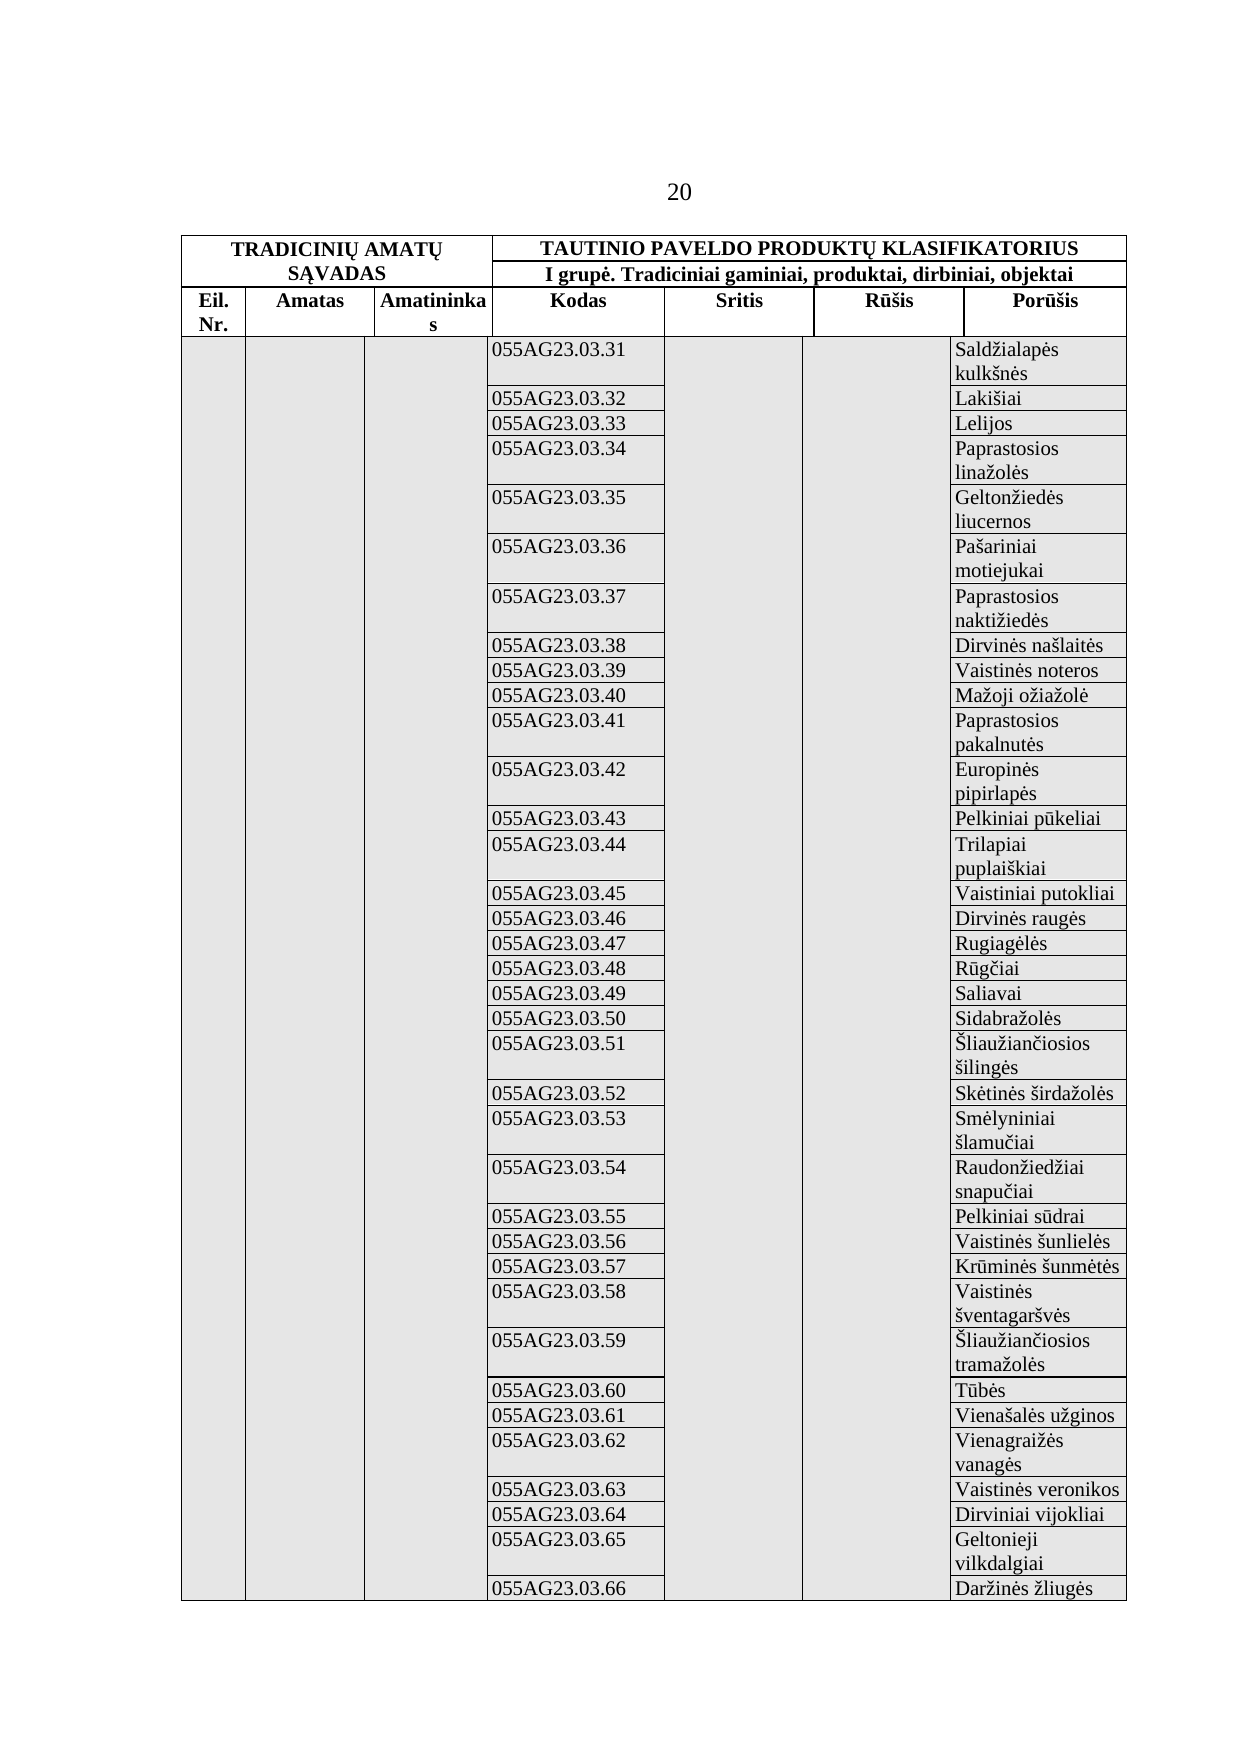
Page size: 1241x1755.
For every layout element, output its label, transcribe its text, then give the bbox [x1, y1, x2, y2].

table_cell Mažoji ožiažolė [951, 683, 1126, 707]
table_cell 055AG23.03.42 [488, 757, 664, 805]
table_cell [803, 337, 950, 1600]
table_cell 055AG23.03.44 [488, 831, 664, 879]
table_cell 055AG23.03.66 [488, 1576, 664, 1600]
table_cell 055AG23.03.36 [488, 534, 664, 582]
table_cell 055AG23.03.62 [488, 1428, 664, 1476]
table_cell Sritis [665, 288, 813, 336]
table_cell Tūbės [951, 1378, 1126, 1402]
table_cell 055AG23.03.57 [488, 1254, 664, 1278]
table_cell 055AG23.03.45 [488, 881, 664, 905]
table_cell Vaistiniai putokliai [951, 881, 1126, 905]
table_cell Lakišiai [951, 386, 1126, 410]
table_cell 055AG23.03.48 [488, 956, 664, 980]
table_cell Kodas [493, 288, 664, 336]
table_cell Vienagraižės vanagės [951, 1428, 1126, 1476]
table_cell [246, 337, 364, 1600]
table_cell Dirvinės raugės [951, 906, 1126, 930]
table_cell 055AG23.03.55 [488, 1204, 664, 1228]
table_cell 055AG23.03.63 [488, 1477, 664, 1501]
table_cell 055AG23.03.37 [488, 584, 664, 632]
table_cell Skėtinės širdažolės [951, 1080, 1126, 1104]
table_cell 055AG23.03.49 [488, 981, 664, 1005]
table_cell 055AG23.03.41 [488, 708, 664, 756]
table_cell 055AG23.03.47 [488, 931, 664, 955]
table_cell 055AG23.03.34 [488, 436, 664, 484]
table_cell Amatas [246, 288, 374, 336]
table_header TRADICINIŲ AMATŲ SĄVADAS [182, 236, 492, 286]
table_cell Rūgčiai [951, 956, 1126, 980]
table_cell Geltonieji vilkdalgiai [951, 1527, 1126, 1575]
table_cell I grupė. Tradiciniai gaminiai, produktai, dirbiniai, objektai [493, 262, 1126, 286]
table_cell Geltonžiedės liucernos [951, 485, 1126, 533]
table_cell Šliaužiančiosios tramažolės [951, 1328, 1126, 1376]
table_cell Pelkiniai sūdrai [951, 1204, 1126, 1228]
table_cell 055AG23.03.32 [488, 386, 664, 410]
table_cell Raudonžiedžiai snapučiai [951, 1155, 1126, 1203]
table_cell Saldžialapės kulkšnės [951, 337, 1126, 385]
table_cell 055AG23.03.43 [488, 806, 664, 830]
table_cell Šliaužiančiosios šilingės [951, 1031, 1126, 1079]
table_cell Sidabražolės [951, 1006, 1126, 1030]
table_cell 055AG23.03.46 [488, 906, 664, 930]
table_cell 055AG23.03.58 [488, 1279, 664, 1327]
table_cell 055AG23.03.33 [488, 411, 664, 435]
table_cell Amatininkas [375, 288, 492, 336]
table_cell 055AG23.03.64 [488, 1502, 664, 1526]
table_cell Vaistinės šventagaršvės [951, 1279, 1126, 1327]
table_cell Porūšis [965, 288, 1126, 336]
table_cell Rugiagėlės [951, 931, 1126, 955]
table_cell Dirviniai vijokliai [951, 1502, 1126, 1526]
table_cell Vaistinės veronikos [951, 1477, 1126, 1501]
table_cell 055AG23.03.39 [488, 658, 664, 682]
table_cell 055AG23.03.52 [488, 1080, 664, 1104]
table_cell Vienašalės užginos [951, 1403, 1126, 1427]
table_cell Smėlyniniai šlamučiai [951, 1106, 1126, 1154]
table_cell Dirvinės našlaitės [951, 633, 1126, 657]
table_cell Trilapiai puplaiškiai [951, 831, 1126, 879]
table_cell Eil. Nr. [182, 288, 245, 336]
table_cell [182, 337, 245, 1600]
table_cell Lelijos [951, 411, 1126, 435]
table_cell 055AG23.03.60 [488, 1378, 664, 1402]
table_cell 055AG23.03.59 [488, 1328, 664, 1376]
table_cell Paprastosios linažolės [951, 436, 1126, 484]
table_cell Europinės pipirlapės [951, 757, 1126, 805]
table_cell 055AG23.03.53 [488, 1106, 664, 1154]
table_cell 055AG23.03.54 [488, 1155, 664, 1203]
table_cell 055AG23.03.50 [488, 1006, 664, 1030]
table_cell 055AG23.03.65 [488, 1527, 664, 1575]
table_cell Rūšis [815, 288, 963, 336]
table_cell 055AG23.03.38 [488, 633, 664, 657]
table_cell 055AG23.03.40 [488, 683, 664, 707]
table_cell 055AG23.03.35 [488, 485, 664, 533]
table_cell 055AG23.03.56 [488, 1229, 664, 1253]
table_cell [665, 337, 802, 1600]
table_cell Krūminės šunmėtės [951, 1254, 1126, 1278]
table_cell 055AG23.03.51 [488, 1031, 664, 1079]
table_header TAUTINIO PAVELDO PRODUKTŲ KLASIFIKATORIUS [493, 236, 1126, 260]
table_cell Paprastosios pakalnutės [951, 708, 1126, 756]
table_cell Vaistinės šunlielės [951, 1229, 1126, 1253]
table_cell Vaistinės noteros [951, 658, 1126, 682]
table_cell 055AG23.03.31 [488, 337, 664, 385]
table_cell 055AG23.03.61 [488, 1403, 664, 1427]
table_cell Pašariniai motiejukai [951, 534, 1126, 582]
table_cell Pelkiniai pūkeliai [951, 806, 1126, 830]
table_cell Saliavai [951, 981, 1126, 1005]
table_cell Paprastosios naktižiedės [951, 584, 1126, 632]
table_cell [365, 337, 487, 1600]
table_cell Daržinės žliugės [951, 1576, 1126, 1600]
